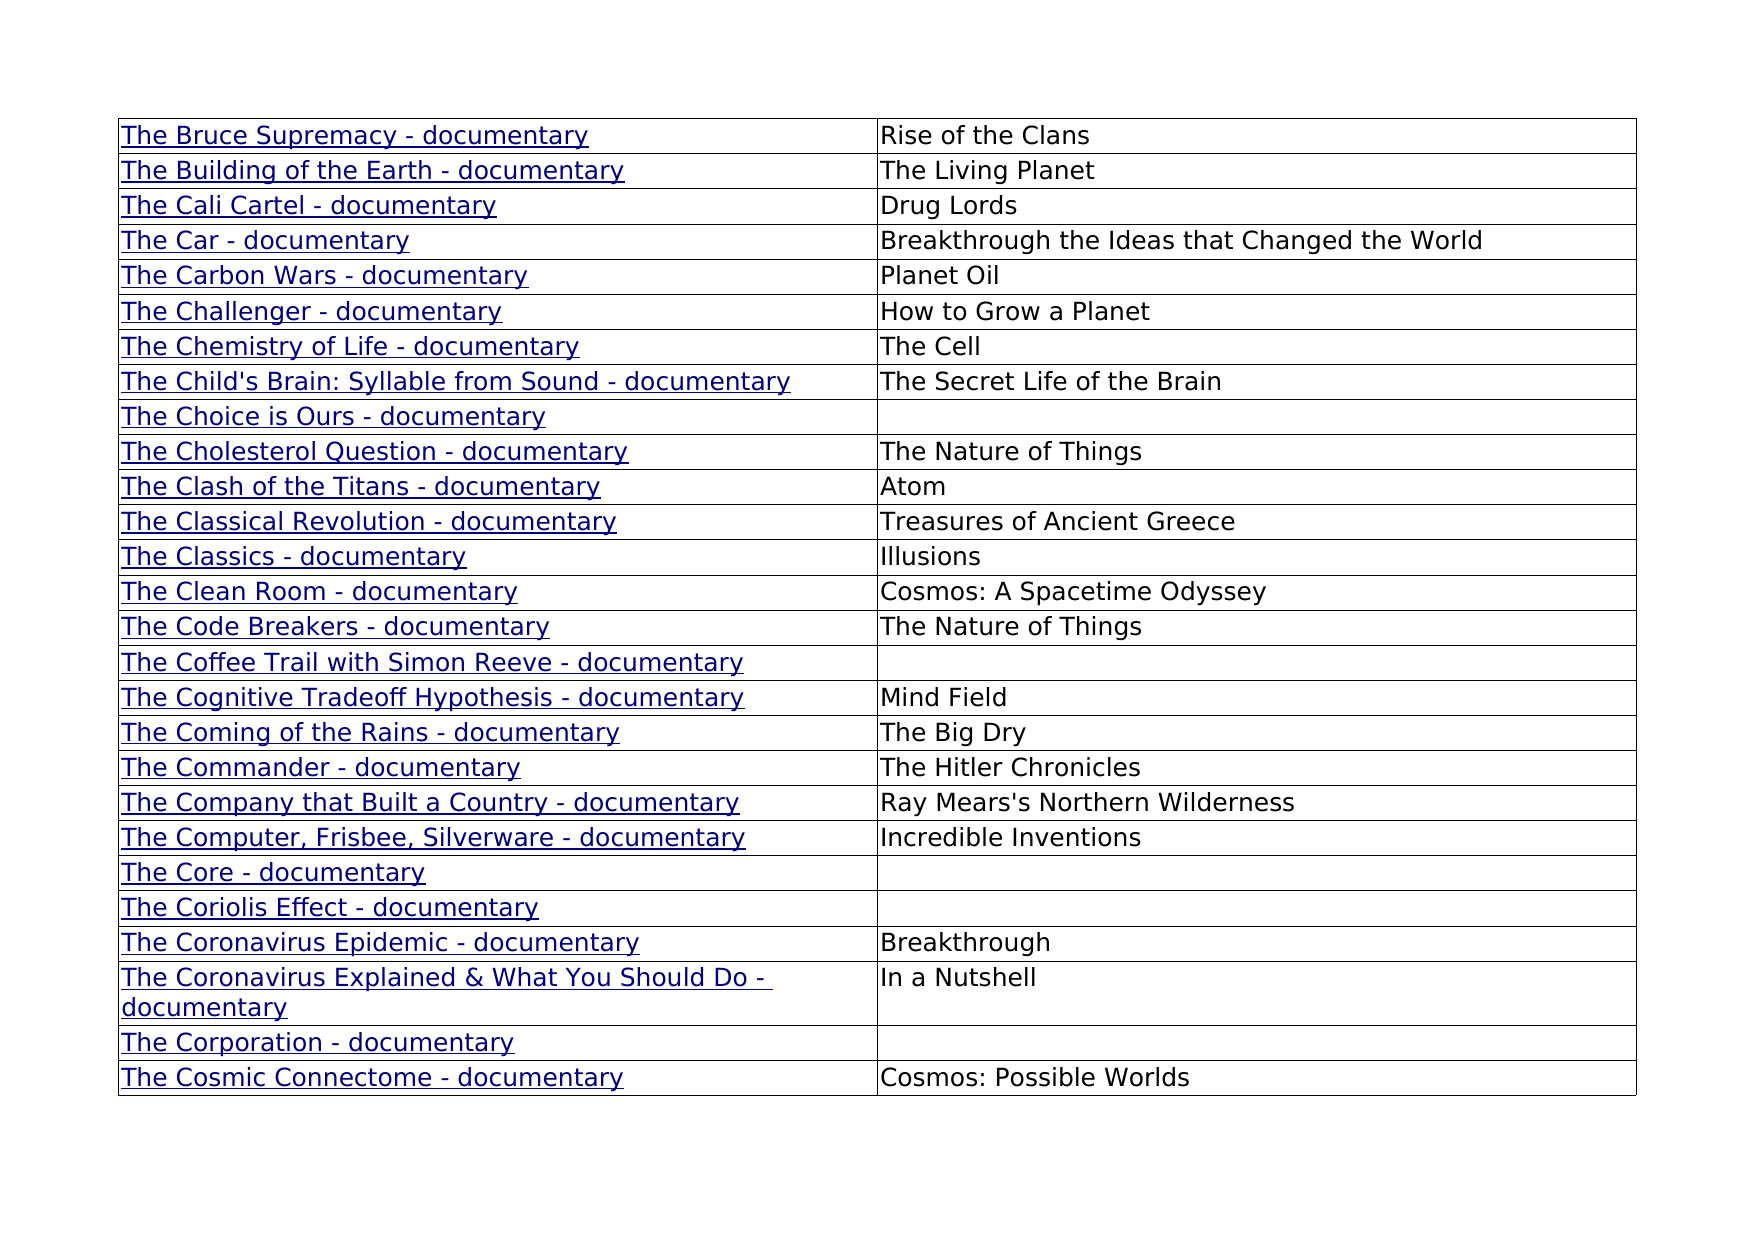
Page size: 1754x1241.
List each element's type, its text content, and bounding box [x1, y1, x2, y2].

table_cell The Living Planet [878, 154, 1636, 188]
table_cell The Cali Cartel - documentary [119, 189, 877, 223]
table_cell Incredible Inventions [878, 821, 1636, 855]
table_cell The Clash of the Titans - documentary [119, 470, 877, 504]
table_cell Drug Lords [878, 189, 1636, 223]
table_cell [878, 856, 1636, 890]
table_cell The Commander - documentary [119, 751, 877, 785]
table_cell The Cholesterol Question - documentary [119, 435, 877, 469]
table_cell Breakthrough [878, 927, 1636, 961]
table_cell The Hitler Chronicles [878, 751, 1636, 785]
table_cell Rise of the Clans [878, 119, 1636, 153]
table_cell [878, 1026, 1636, 1060]
table_cell The Cell [878, 330, 1636, 364]
table_cell The Code Breakers - documentary [119, 611, 877, 645]
table_cell The Corporation - documentary [119, 1026, 877, 1060]
table_cell The Coriolis Effect - documentary [119, 891, 877, 926]
table_cell The Carbon Wars - documentary [119, 260, 877, 294]
table_cell The Company that Built a Country - documentary [119, 786, 877, 820]
table_cell The Coronavirus Explained & What You Should Do - documentary [119, 962, 877, 1025]
table_cell Atom [878, 470, 1636, 504]
table_cell [878, 646, 1636, 680]
table_cell The Nature of Things [878, 435, 1636, 469]
table_cell The Secret Life of the Brain [878, 365, 1636, 399]
table_cell The Coming of the Rains - documentary [119, 716, 877, 750]
table_cell The Coffee Trail with Simon Reeve - documentary [119, 646, 877, 680]
table_cell The Coronavirus Epidemic - documentary [119, 927, 877, 961]
table_cell The Chemistry of Life - documentary [119, 330, 877, 364]
table_cell The Challenger - documentary [119, 295, 877, 329]
table_cell Planet Oil [878, 260, 1636, 294]
table_cell Cosmos: Possible Worlds [878, 1061, 1636, 1095]
table_cell The Clean Room - documentary [119, 576, 877, 609]
table_cell The Classics - documentary [119, 540, 877, 574]
table_cell The Building of the Earth - documentary [119, 154, 877, 188]
table_cell The Bruce Supremacy - documentary [119, 119, 877, 153]
table_cell Treasures of Ancient Greece [878, 505, 1636, 539]
table_cell Breakthrough the Ideas that Changed the World [878, 225, 1636, 258]
table_cell The Child's Brain: Syllable from Sound - documentary [119, 365, 877, 399]
table_cell The Nature of Things [878, 611, 1636, 645]
table_cell Cosmos: A Spacetime Odyssey [878, 576, 1636, 609]
table_cell In a Nutshell [878, 962, 1636, 1025]
table_cell [878, 400, 1636, 434]
table_cell The Cosmic Connectome - documentary [119, 1061, 877, 1095]
table_cell The Car - documentary [119, 225, 877, 258]
table_cell The Choice is Ours - documentary [119, 400, 877, 434]
table_cell How to Grow a Planet [878, 295, 1636, 329]
table_cell [878, 891, 1636, 926]
table_cell Mind Field [878, 681, 1636, 715]
table_cell Ray Mears's Northern Wilderness [878, 786, 1636, 820]
table_cell The Computer, Frisbee, Silverware - documentary [119, 821, 877, 855]
table_cell The Core - documentary [119, 856, 877, 890]
table_cell The Cognitive Tradeoff Hypothesis - documentary [119, 681, 877, 715]
table_cell Illusions [878, 540, 1636, 574]
table_cell The Big Dry [878, 716, 1636, 750]
table_cell The Classical Revolution - documentary [119, 505, 877, 539]
